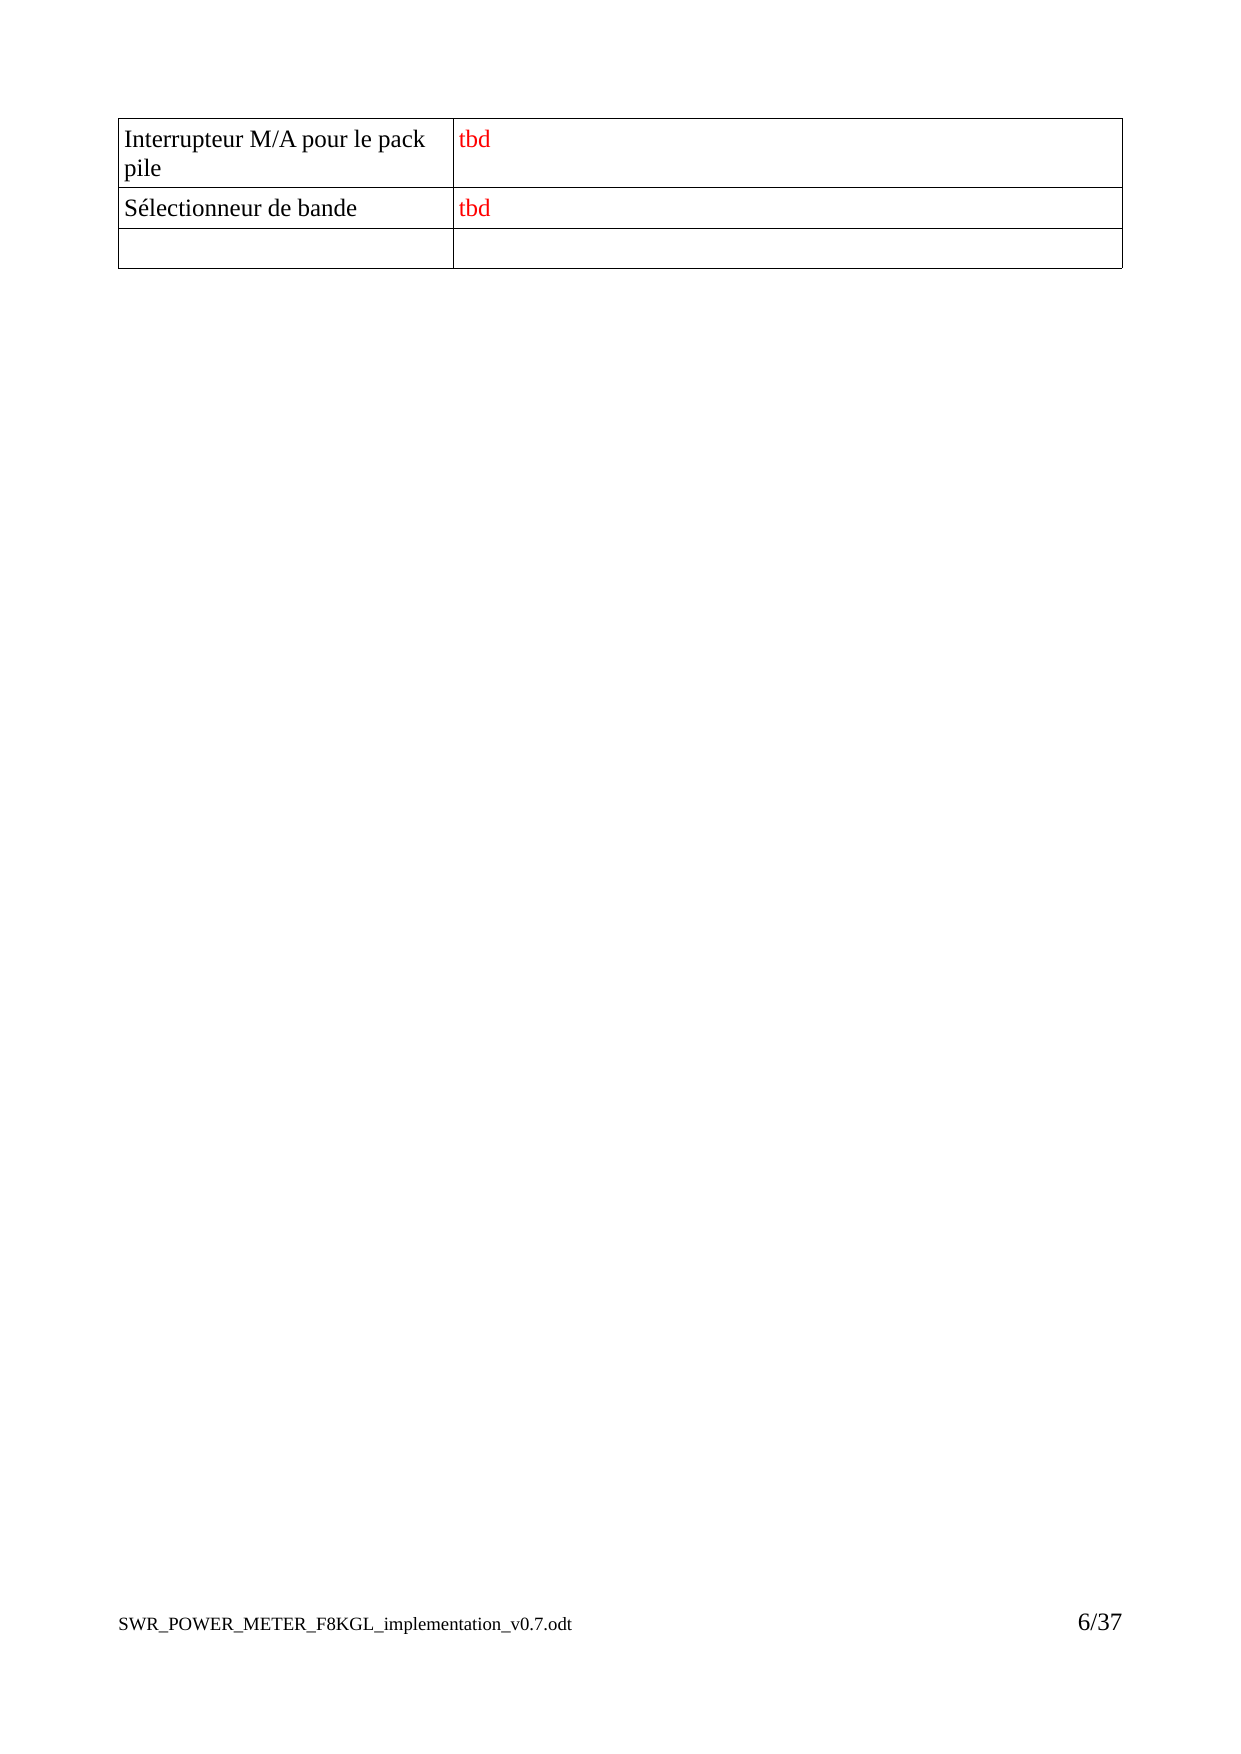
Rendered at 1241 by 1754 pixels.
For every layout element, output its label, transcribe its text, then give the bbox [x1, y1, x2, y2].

table_cell [119, 229, 453, 268]
table_cell [454, 229, 1122, 268]
table_cell Sélectionneur de bande [119, 188, 453, 227]
table_header tbd [454, 119, 1122, 187]
table_header Interrupteur M/A pour le pack pile [119, 119, 453, 187]
table_cell tbd [454, 188, 1122, 227]
